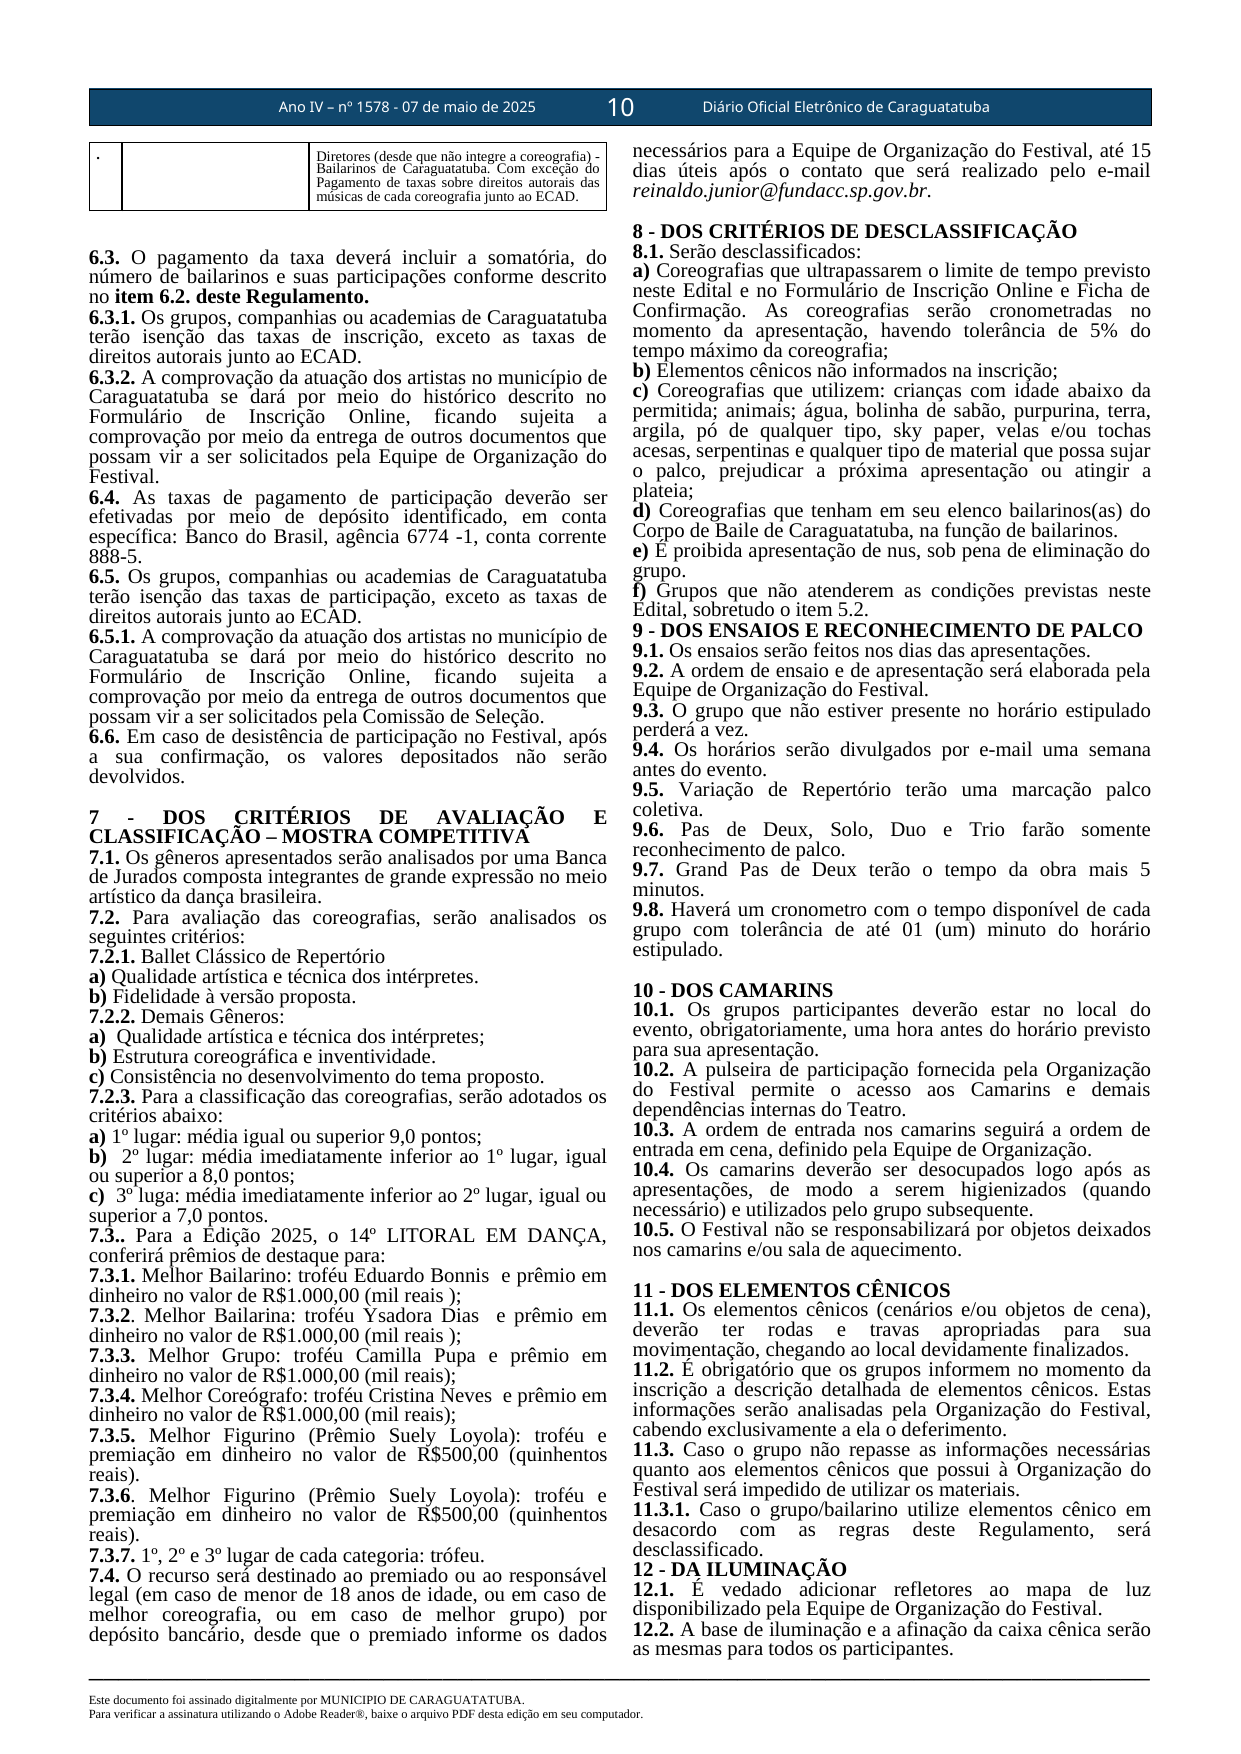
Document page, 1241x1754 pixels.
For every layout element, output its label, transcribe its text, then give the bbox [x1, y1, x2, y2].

text 7.4. O recurso será destinado ao premiado ou ao responsável legal (em caso de menor de 18 anos de idade, ou em caso de melhor coreografia, ou em caso de melhor grupo) por depósito bancário, desde que o premiado informe os dados [88, 1566, 608, 1646]
text 7.3.3. Melhor Grupo: troféu Camilla Pupa e prêmio em dinheiro no valor de R$1.000,00 (mil reais); [88, 1347, 608, 1387]
text 10.4. Os camarins deverão ser desocupados logo após as apresentações, de modo a serem higienizados (quando necessário) e utilizados pelo grupo subsequente. [632, 1161, 1152, 1221]
text b) Estrutura coreográfica e inventividade. [88, 1048, 608, 1067]
text d) Coreografias que tenham em seu elenco bailarinos(as) do Corpo de Baile de Caraguatatuba, na função de bailarinos. [632, 502, 1152, 542]
text 6.3.2. A comprovação da atuação dos artistas no município de Caraguatatuba se dará por meio do histórico descrito no Formulário de Inscrição Online, ficando sujeita a comprovação por meio da entrega de outros documentos que possam vir a ser solicitados pela Equipe de Organização do Festival. [88, 368, 608, 488]
text 8.1. Serão desclassificados: [632, 242, 1152, 262]
text 6.4. As taxas de pagamento de participação deverão ser efetivadas por meio de depósito identificado, em conta específica: Banco do Brasil, agência 6774 -1, conta corrente 888-5. [88, 488, 608, 568]
text e) É proibida apresentação de nus, sob pena de eliminação do grupo. [632, 542, 1152, 582]
text 12 - DA ILUMINAÇÃO [632, 1561, 1152, 1581]
text 11 - DOS ELEMENTOS CÊNICOS [632, 1281, 1152, 1301]
text 11.1. Os elementos cênicos (cenários e/ou objetos de cena), deverão ter rodas e travas apropriadas para sua movimentação, chegando ao local devidamente finalizados. [632, 1301, 1152, 1361]
text 11.2. É obrigatório que os grupos informem no momento da inscrição a descrição detalhada de elementos cênicos. Estas informações serão analisadas pela Organização do Festival, cabendo exclusivamente a ela o deferimento. [632, 1361, 1152, 1441]
text c) 3º luga: média imediatamente inferior ao 2º lugar, igual ou superior a 7,0 pontos. [88, 1187, 608, 1227]
text 7.3.1. Melhor Bailarino: troféu Eduardo Bonnis e prêmio em dinheiro no valor de R$1.000,00 (mil reais ); [88, 1267, 608, 1307]
text a) Coreografias que ultrapassarem o limite de tempo previsto neste Edital e no Formulário de Inscrição Online e Ficha de Confirmação. As coreografias serão cronometradas no momento da apresentação, havendo tolerância de 5% do tempo máximo da coreografia; [632, 262, 1152, 362]
text 7.2.2. Demais Gêneros: [88, 1008, 608, 1028]
text 9.5. Variação de Repertório terão uma marcação palco coletiva. [632, 781, 1152, 821]
text 10 - DOS CAMARINS [632, 981, 1152, 1001]
text 7.2. Para avaliação das coreografias, serão analisados os seguintes critérios: [88, 908, 608, 948]
text a) Qualidade artística e técnica dos intérpretes; [88, 1028, 608, 1048]
text 12.2. A base de iluminação e a afinação da caixa cênica serão as mesmas para todos os participantes. [632, 1620, 1152, 1660]
text 6.6. Em caso de desistência de participação no Festival, após a sua confirmação, os valores depositados não serão devolvidos. [88, 728, 608, 788]
text 7.3.4. Melhor Coreógrafo: troféu Cristina Neves e prêmio em dinheiro no valor de R$1.000,00 (mil reais); [88, 1387, 608, 1426]
text 7.3.6. Melhor Figurino (Prêmio Suely Loyola): troféu e premiação em dinheiro no valor de R$500,00 (quinhentos reais). [88, 1486, 608, 1546]
text 6.3. O pagamento da taxa deverá incluir a somatória, do número de bailarinos e suas participações conforme descrito no item 6.2. deste Regulamento. [88, 248, 608, 308]
text necessários para a Equipe de Organização do Festival, até 15 dias úteis após o contato que será realizado pelo e-mail reinaldo.junior@fundacc.sp.gov.br. [632, 142, 1152, 202]
text 11.3. Caso o grupo não repasse as informações necessárias quanto aos elementos cênicos que possui à Organização do Festival será impedido de utilizar os materiais. [632, 1441, 1152, 1501]
text 9.4. Os horários serão divulgados por e-mail uma semana antes do evento. [632, 741, 1152, 781]
text 9.7. Grand Pas de Deux terão o tempo da obra mais 5 minutos. [632, 861, 1152, 901]
text 7.3.7. 1º, 2º e 3º lugar de cada categoria: trófeu. [88, 1546, 608, 1566]
table_cell . [90, 143, 121, 210]
text a) Qualidade artística e técnica dos intérpretes. [88, 968, 608, 988]
table_cell Diretores (desde que não integre a coreografia) - Bailarinos de Caraguatatuba. Com exceção do Pagamento de taxas sobre direitos autorais das músicas de cada coreografia junto ao ECAD. [310, 143, 606, 210]
text b) 2º lugar: média imediatamente inferior ao 1º lugar, igual ou superior a 8,0 pontos; [88, 1147, 608, 1187]
text 8 - DOS CRITÉRIOS DE DESCLASSIFICAÇÃO [632, 222, 1152, 242]
text 11.3.1. Caso o grupo/bailarino utilize elementos cênico em desacordo com as regras deste Regulamento, será desclassificado. [632, 1501, 1152, 1561]
text 12.1. É vedado adicionar refletores ao mapa de luz disponibilizado pela Equipe de Organização do Festival. [632, 1581, 1152, 1620]
text f) Grupos que não atenderem as condições previstas neste Edital, sobretudo o item 5.2. [632, 582, 1152, 621]
table_cell [123, 143, 308, 210]
text 6.3.1. Os grupos, companhias ou academias de Caraguatatuba terão isenção das taxas de inscrição, exceto as taxas de direitos autorais junto ao ECAD. [88, 308, 608, 368]
text 7.3.2. Melhor Bailarina: troféu Ysadora Dias e prêmio em dinheiro no valor de R$1.000,00 (mil reais ); [88, 1307, 608, 1347]
text 9 - DOS ENSAIOS E RECONHECIMENTO DE PALCO [632, 621, 1152, 641]
text 7.3.5. Melhor Figurino (Prêmio Suely Loyola): troféu e premiação em dinheiro no valor de R$500,00 (quinhentos reais). [88, 1426, 608, 1486]
text a) 1º lugar: média igual ou superior 9,0 pontos; [88, 1127, 608, 1147]
text 7 - DOS CRITÉRIOS DE AVALIAÇÃO E CLASSIFICAÇÃO – MOSTRA COMPETITIVA [88, 808, 608, 848]
text 10.1. Os grupos participantes deverão estar no local do evento, obrigatoriamente, uma hora antes do horário previsto para sua apresentação. [632, 1001, 1152, 1061]
text c) Consistência no desenvolvimento do tema proposto. [88, 1067, 608, 1087]
text 9.8. Haverá um cronometro com o tempo disponível de cada grupo com tolerância de até 01 (um) minuto do horário estipulado. [632, 901, 1152, 961]
text 10.5. O Festival não se responsabilizará por objetos deixados nos camarins e/ou sala de aquecimento. [632, 1221, 1152, 1261]
text 7.3.. Para a Edição 2025, o 14º LITORAL EM DANÇA, conferirá prêmios de destaque para: [88, 1227, 608, 1267]
text 9.6. Pas de Deux, Solo, Duo e Trio farão somente reconhecimento de palco. [632, 821, 1152, 861]
text 9.3. O grupo que não estiver presente no horário estipulado perderá a vez. [632, 701, 1152, 741]
text b) Elementos cênicos não informados na inscrição; [632, 362, 1152, 382]
text 7.2.3. Para a classificação das coreografias, serão adotados os critérios abaixo: [88, 1087, 608, 1127]
text 10.2. A pulseira de participação fornecida pela Organização do Festival permite o acesso aos Camarins e demais dependências internas do Teatro. [632, 1061, 1152, 1121]
text 6.5.1. A comprovação da atuação dos artistas no município de Caraguatatuba se dará por meio do histórico descrito no Formulário de Inscrição Online, ficando sujeita a comprovação por meio da entrega de outros documentos que possam vir a ser solicitados pela Comissão de Seleção. [88, 628, 608, 728]
text 9.2. A ordem de ensaio e de apresentação será elaborada pela Equipe de Organização do Festival. [632, 661, 1152, 701]
text c) Coreografias que utilizem: crianças com idade abaixo da permitida; animais; água, bolinha de sabão, purpurina, terra, argila, pó de qualquer tipo, sky paper, velas e/ou tochas acesas, serpentinas e qualquer tipo de material que possa sujar o palco, prejudicar a próxima apresentação ou atingir a plateia; [632, 382, 1152, 502]
text 9.1. Os ensaios serão feitos nos dias das apresentações. [632, 641, 1152, 661]
text 7.1. Os gêneros apresentados serão analisados por uma Banca de Jurados composta integrantes de grande expressão no meio artístico da dança brasileira. [88, 848, 608, 908]
text b) Fidelidade à versão proposta. [88, 988, 608, 1008]
text 7.2.1. Ballet Clássico de Repertório [88, 948, 608, 968]
text 6.5. Os grupos, companhias ou academias de Caraguatatuba terão isenção das taxas de participação, exceto as taxas de direitos autorais junto ao ECAD. [88, 568, 608, 628]
text 10.3. A ordem de entrada nos camarins seguirá a ordem de entrada em cena, definido pela Equipe de Organização. [632, 1121, 1152, 1161]
